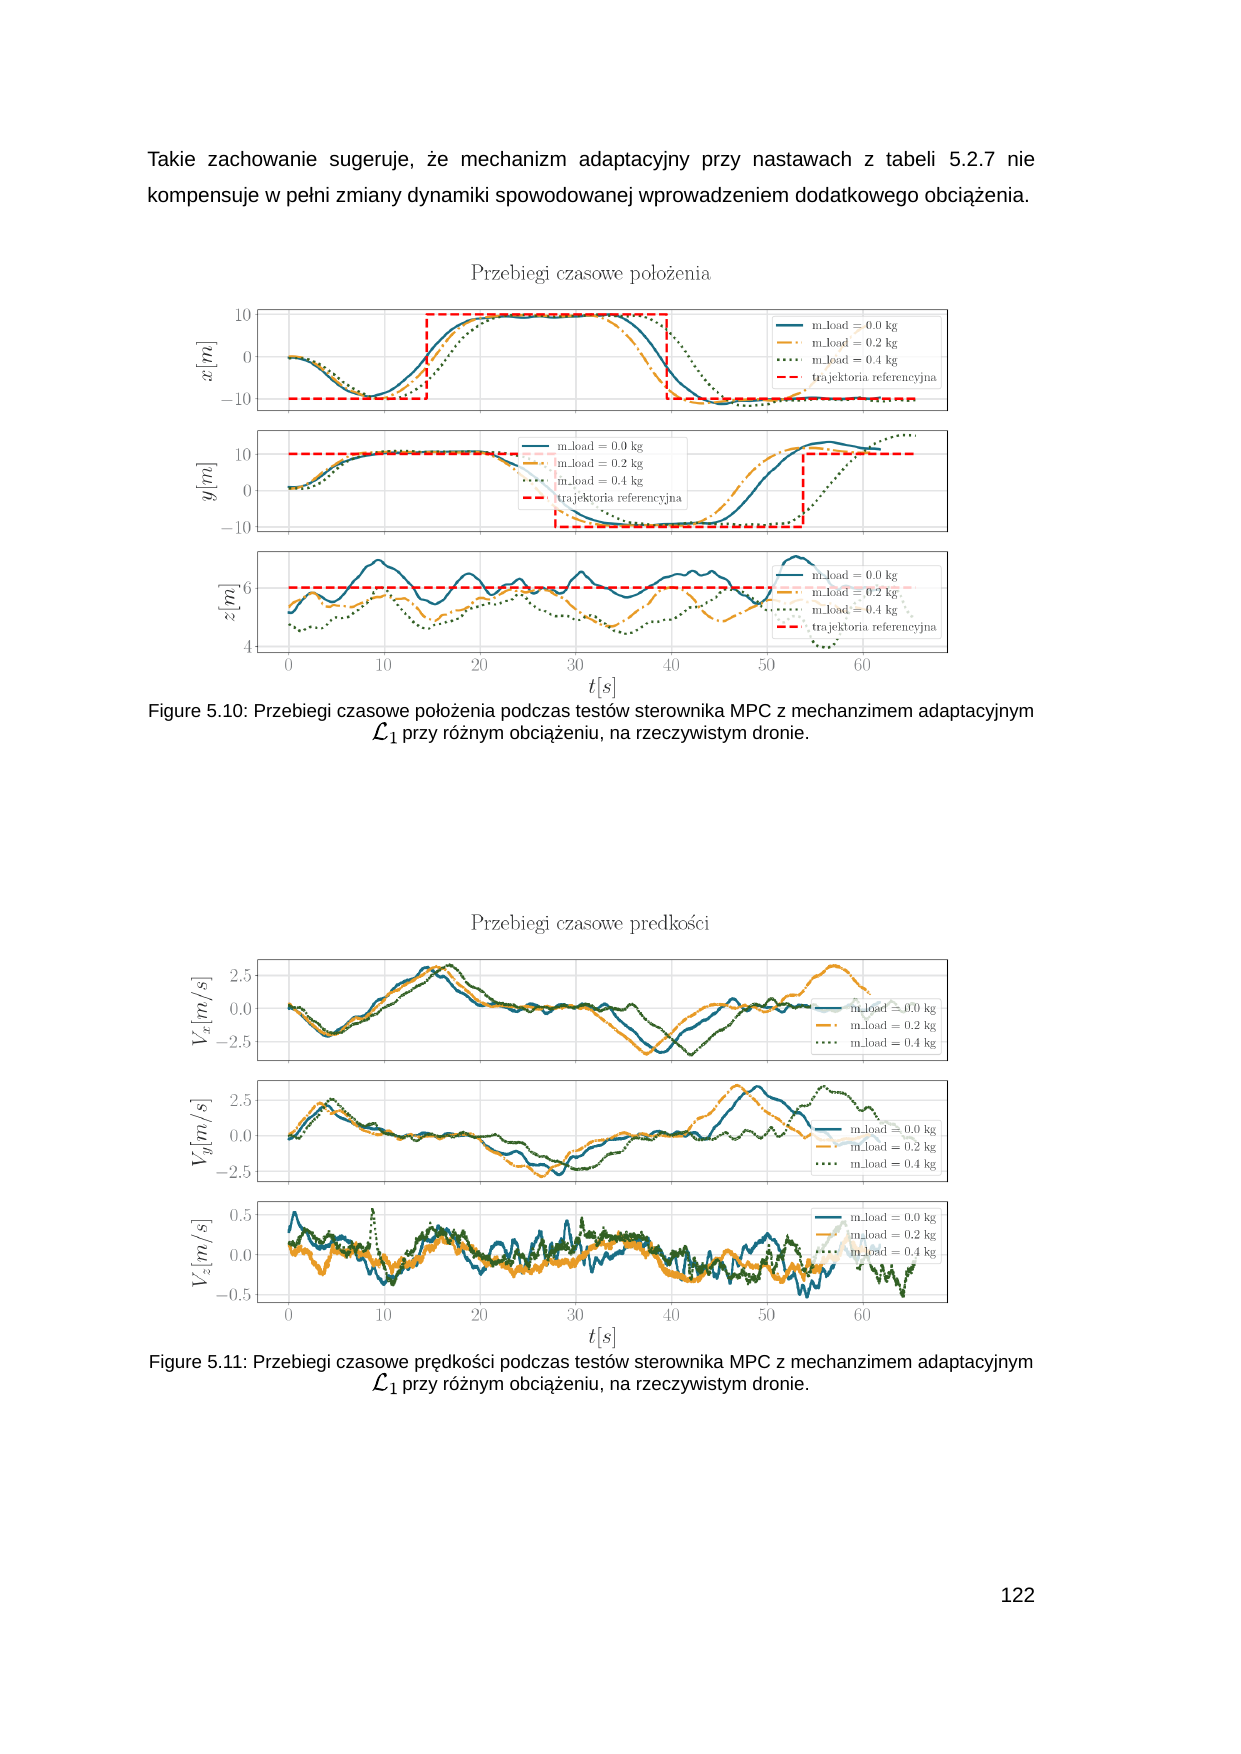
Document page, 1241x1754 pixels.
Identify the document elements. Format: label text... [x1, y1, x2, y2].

text Figure 5.11: Przebiegi czasowe prędkości podczas testów sterownika MPC z mechanzimem adaptacyjnym przy różnym obciążeniu, na rzeczywistym dronie. [147, 1351, 1035, 1394]
picture [147, 256, 1035, 701]
picture [147, 907, 1035, 1351]
text [147, 231, 1035, 256]
text Figure 5.10: Przebiegi czasowe położenia podczas testów sterownika MPC z mechanzimem adaptacyjnym przy różnym obciążeniu, na rzeczywistym dronie. [147, 701, 1035, 743]
text Takie zachowanie sugeruje, że mechanizm adaptacyjny przy nastawach z tabeli 5.2.7 nie kompensuje w pełni zmiany dynamiki spowodowanej wprowadzeniem dodatkowego obciążenia. [147, 147, 1035, 207]
